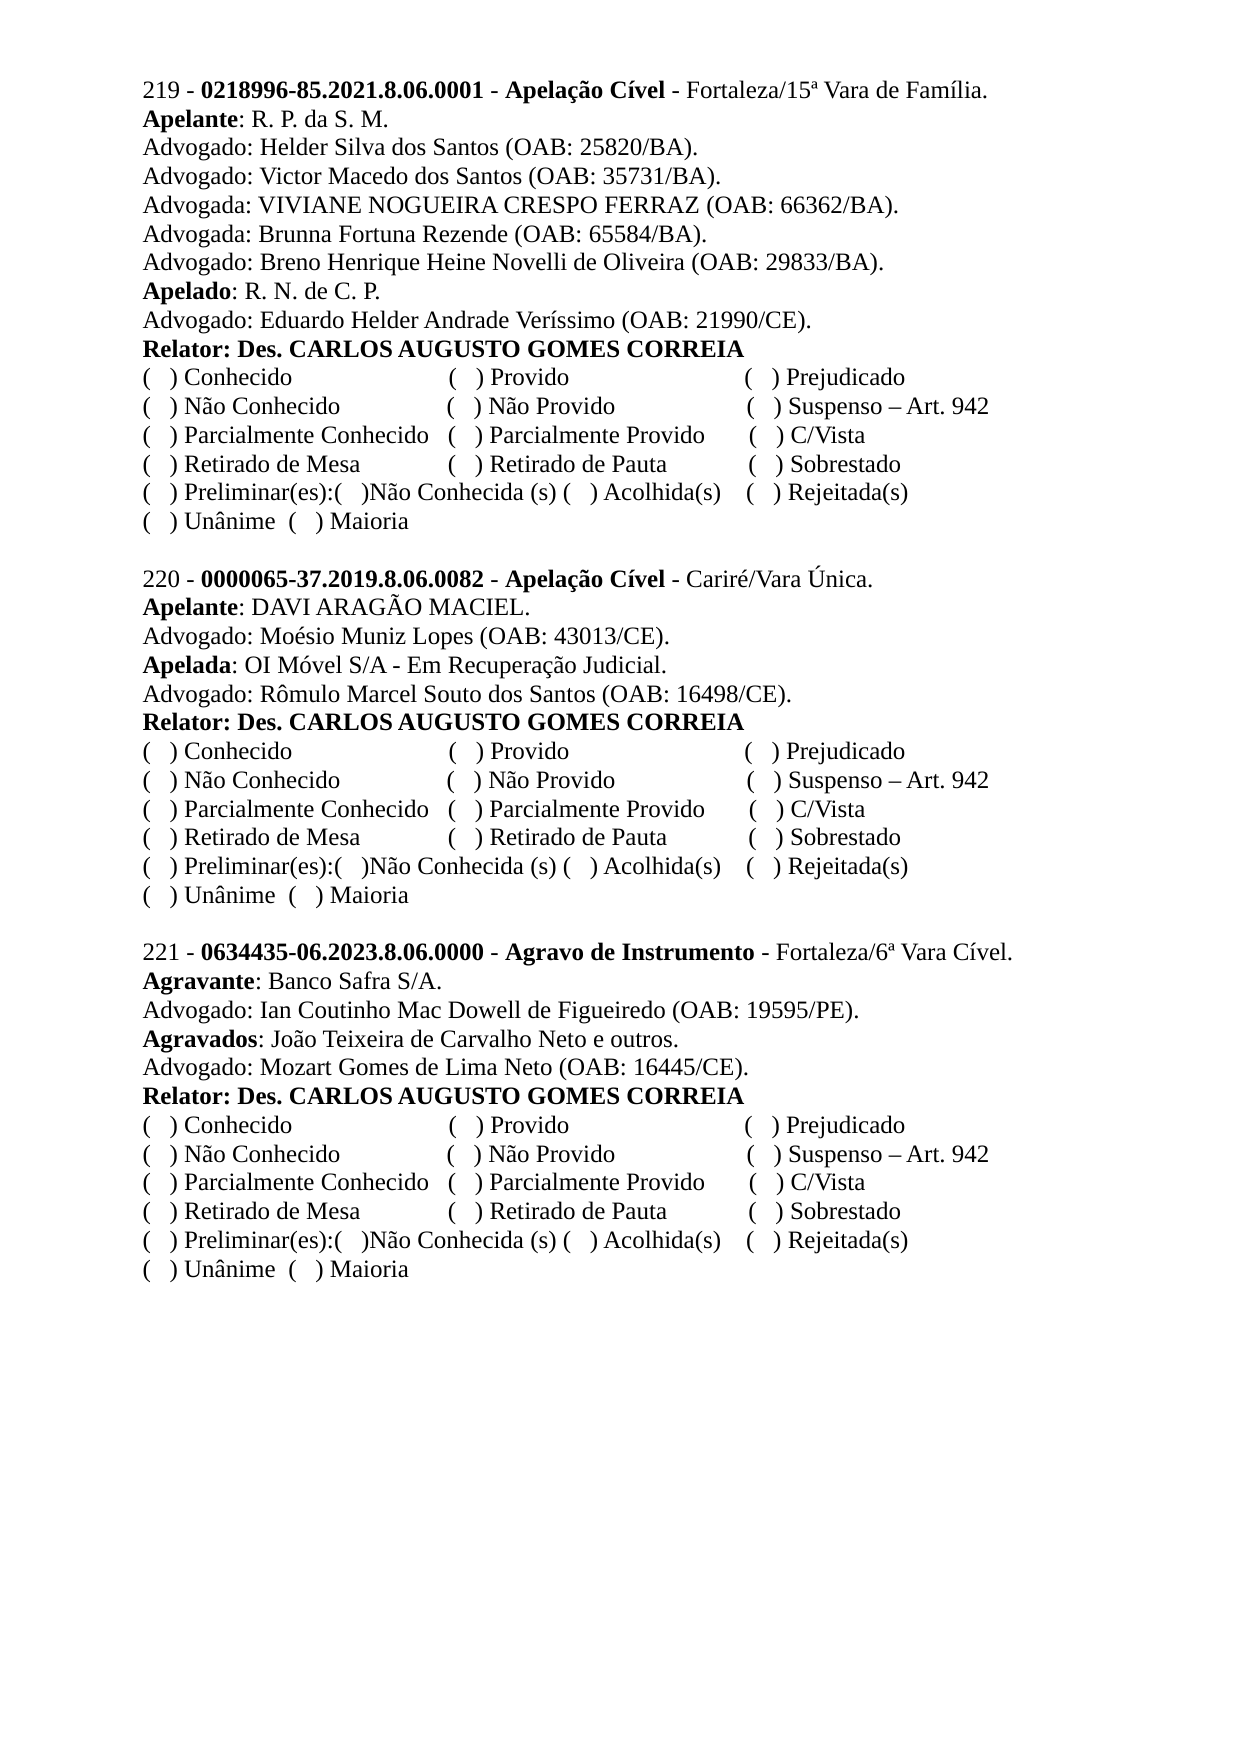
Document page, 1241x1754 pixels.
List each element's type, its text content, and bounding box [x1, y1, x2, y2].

text Advogado: Victor Macedo dos Santos (OAB: 35731/BA). [142, 161, 1141, 190]
text Advogado: Mozart Gomes de Lima Neto (OAB: 16445/CE). [142, 1052, 1141, 1081]
text Agravados: João Teixeira de Carvalho Neto e outros. [142, 1024, 1141, 1052]
text ( ) Preliminar(es):( )Não Conhecida (s) ( ) Acolhida(s) ( ) Rejeitada(s) [142, 851, 1158, 880]
text ( ) Unânime ( ) Maioria [142, 880, 1158, 909]
text 221 - 0634435-06.2023.8.06.0000 - Agravo de Instrumento - Fortaleza/6ª Vara Cível. [142, 937, 1141, 966]
text Advogado: Moésio Muniz Lopes (OAB: 43013/CE). [142, 621, 1141, 650]
text ( ) Preliminar(es):( )Não Conhecida (s) ( ) Acolhida(s) ( ) Rejeitada(s) [142, 1225, 1158, 1254]
text Advogado: Breno Henrique Heine Novelli de Oliveira (OAB: 29833/BA). [142, 247, 1141, 276]
text 219 - 0218996-85.2021.8.06.0001 - Apelação Cível - Fortaleza/15ª Vara de Família. [142, 75, 1141, 104]
text ( ) Não Conhecido ( ) Não Provido ( ) Suspenso – Art. 942 [142, 1139, 1158, 1167]
text Advogada: Brunna Fortuna Rezende (OAB: 65584/BA). [142, 219, 1141, 247]
text Apelado: R. N. de C. P. [142, 276, 1141, 305]
text ( ) Unânime ( ) Maioria [142, 1254, 1158, 1282]
text Apelada: OI Móvel S/A - Em Recuperação Judicial. [142, 650, 1141, 679]
text ( ) Parcialmente Conhecido ( ) Parcialmente Provido ( ) C/Vista [142, 794, 1158, 822]
text ( ) Conhecido ( ) Provido ( ) Prejudicado [142, 736, 1141, 765]
text Relator: Des. CARLOS AUGUSTO GOMES CORREIA [142, 707, 1141, 736]
text ( ) Retirado de Mesa ( ) Retirado de Pauta ( ) Sobrestado [142, 822, 1158, 851]
text ( ) Não Conhecido ( ) Não Provido ( ) Suspenso – Art. 942 [142, 391, 1158, 420]
text ( ) Retirado de Mesa ( ) Retirado de Pauta ( ) Sobrestado [142, 449, 1158, 477]
text ( ) Unânime ( ) Maioria [142, 506, 1158, 535]
text ( ) Não Conhecido ( ) Não Provido ( ) Suspenso – Art. 942 [142, 765, 1158, 794]
text Advogado: Ian Coutinho Mac Dowell de Figueiredo (OAB: 19595/PE). [142, 995, 1141, 1024]
text Relator: Des. CARLOS AUGUSTO GOMES CORREIA [142, 334, 1141, 362]
text Relator: Des. CARLOS AUGUSTO GOMES CORREIA [142, 1081, 1141, 1110]
text ( ) Preliminar(es):( )Não Conhecida (s) ( ) Acolhida(s) ( ) Rejeitada(s) [142, 477, 1158, 506]
text Advogado: Helder Silva dos Santos (OAB: 25820/BA). [142, 132, 1141, 161]
text ( ) Conhecido ( ) Provido ( ) Prejudicado [142, 1110, 1141, 1139]
text Advogado: Eduardo Helder Andrade Veríssimo (OAB: 21990/CE). [142, 305, 1141, 334]
text ( ) Conhecido ( ) Provido ( ) Prejudicado [142, 362, 1141, 391]
text ( ) Parcialmente Conhecido ( ) Parcialmente Provido ( ) C/Vista [142, 420, 1158, 449]
text ( ) Retirado de Mesa ( ) Retirado de Pauta ( ) Sobrestado [142, 1196, 1158, 1225]
text Advogada: VIVIANE NOGUEIRA CRESPO FERRAZ (OAB: 66362/BA). [142, 190, 1141, 219]
text 220 - 0000065-37.2019.8.06.0082 - Apelação Cível - Cariré/Vara Única. [142, 564, 1141, 592]
text Apelante: DAVI ARAGÃO MACIEL. [142, 592, 1141, 621]
text Agravante: Banco Safra S/A. [142, 966, 1141, 995]
text Advogado: Rômulo Marcel Souto dos Santos (OAB: 16498/CE). [142, 679, 1141, 707]
text Apelante: R. P. da S. M. [142, 104, 1141, 132]
text ( ) Parcialmente Conhecido ( ) Parcialmente Provido ( ) C/Vista [142, 1167, 1158, 1196]
